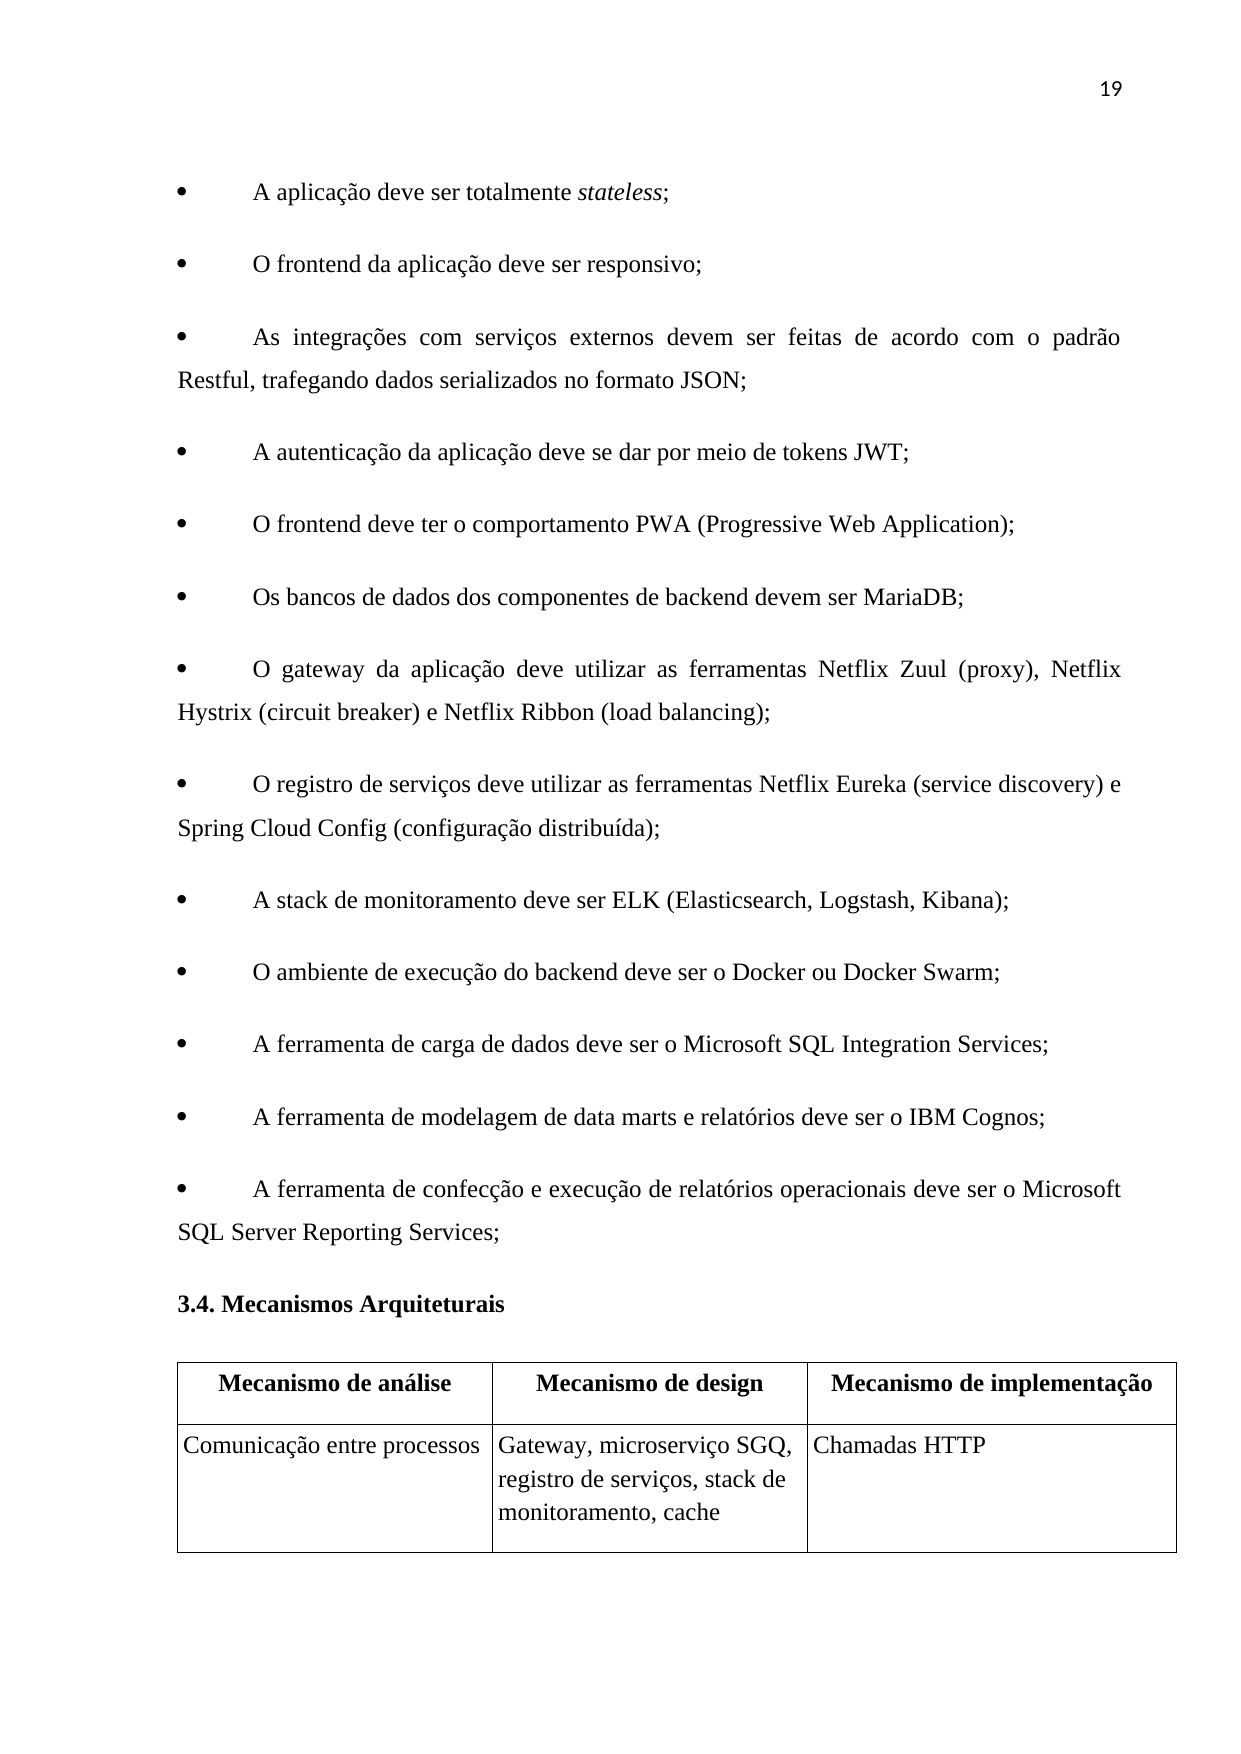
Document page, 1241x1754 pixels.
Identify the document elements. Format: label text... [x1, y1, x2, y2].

list O frontend deve ter o comportamento PWA (Progressive Web Application); [177, 509, 1122, 538]
list A aplicação deve ser totalmente stateless; [177, 177, 1122, 206]
list A ferramenta de carga de dados deve ser o Microsoft SQL Integration Services; [177, 1029, 1122, 1058]
list A stack de monitoramento deve ser ELK (Elasticsearch, Logstash, Kibana); [177, 885, 1122, 914]
table_cell Gateway, microserviço SGQ, registro de serviços, stack de monitoramento, cache [493, 1425, 807, 1552]
list O ambiente de execução do backend deve ser o Docker ou Docker Swarm; [177, 957, 1122, 986]
table_header Mecanismo de análise [178, 1363, 492, 1424]
table_header Mecanismo de design [493, 1363, 807, 1424]
list A ferramenta de modelagem de data marts e relatórios deve ser o IBM Cognos; [177, 1102, 1122, 1131]
list A ferramenta de confecção e execução de relatórios operacionais deve ser o Microsoft SQL Server Reporting Services; [177, 1174, 1122, 1246]
table_header Mecanismo de implementação [808, 1363, 1176, 1424]
list O registro de serviços deve utilizar as ferramentas Netflix Eureka (service discovery) e Spring Cloud Config (configuração distribuída); [177, 769, 1122, 841]
list A autenticação da aplicação deve se dar por meio de tokens JWT; [177, 437, 1122, 466]
table_cell Comunicação entre processos [178, 1425, 492, 1552]
list O gateway da aplicação deve utilizar as ferramentas Netflix Zuul (proxy), Netflix Hystrix (circuit breaker) e Netflix Ribbon (load balancing); [177, 654, 1122, 726]
list O frontend da aplicação deve ser responsivo; [177, 249, 1122, 278]
subtitle 3.4. Mecanismos Arquiteturais [177, 1289, 1122, 1318]
list Os bancos de dados dos componentes de backend devem ser MariaDB; [177, 582, 1122, 611]
list As integrações com serviços externos devem ser feitas de acordo com o padrão Restful, trafegando dados serializados no formato JSON; [177, 322, 1122, 394]
table_cell Chamadas HTTP [808, 1425, 1176, 1552]
